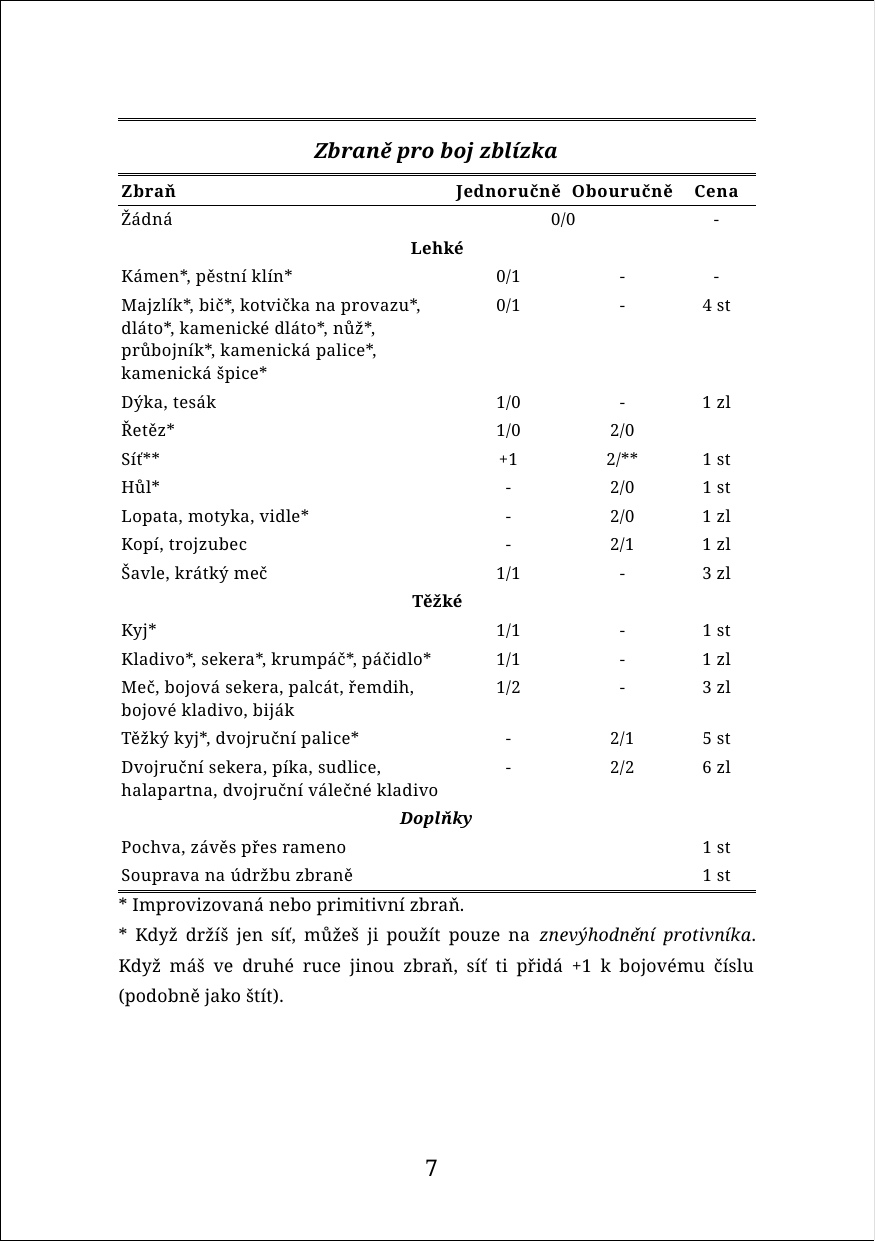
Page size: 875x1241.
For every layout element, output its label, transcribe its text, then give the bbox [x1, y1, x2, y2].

table_cell 3 zl [677, 673, 756, 724]
table_cell - [677, 262, 756, 291]
table_cell 0/0 [449, 206, 677, 234]
table_cell Kladivo*, sekera*, krumpáč*, páčidlo* [118, 644, 449, 673]
table_cell 2/1 [568, 724, 677, 753]
table_cell 1 zl [677, 530, 756, 559]
table_cell 1 st [677, 616, 756, 644]
table_cell Šavle, krátký meč [118, 559, 449, 587]
table_cell - [568, 644, 677, 673]
table_cell 2/2 [568, 753, 677, 804]
table_cell Těžké [118, 587, 756, 616]
table_cell 6 zl [677, 753, 756, 804]
table_cell 1 st [677, 473, 756, 502]
table_cell [568, 861, 677, 889]
text * Když držíš jen síť, můžeš ji použít pouze na znevýhodnění protivníka. Když máš ve druhé ruce jinou zbraň, síť ti přidá +1 k bojovému číslu (podobně jako štít). [118, 923, 756, 1007]
table_cell Kyj* [118, 616, 449, 644]
table_cell [677, 416, 756, 444]
table_cell - [449, 530, 567, 559]
table_cell 1 st [677, 833, 756, 861]
table_cell 1/1 [449, 616, 567, 644]
table_cell Těžký kyj*, dvojruční palice* [118, 724, 449, 753]
table_cell - [449, 724, 567, 753]
table_cell 1 zl [677, 502, 756, 530]
table_cell - [568, 616, 677, 644]
table_cell 1/0 [449, 388, 567, 416]
table_cell 1 st [677, 445, 756, 473]
table_cell - [449, 502, 567, 530]
table_cell 1/0 [449, 416, 567, 444]
table_cell 0/1 [449, 262, 567, 291]
table_cell 0/1 [449, 291, 567, 387]
table_cell Zbraň [118, 176, 449, 205]
table_cell 2/** [568, 445, 677, 473]
table_cell 2/0 [568, 502, 677, 530]
table_cell 1/2 [449, 673, 567, 724]
table_cell Lopata, motyka, vidle* [118, 502, 449, 530]
table_cell - [568, 673, 677, 724]
text * Improvizovaná nebo primitivní zbraň. [118, 893, 756, 917]
table_cell Doplňky [118, 804, 756, 832]
table_cell - [568, 291, 677, 387]
table_cell +1 [449, 445, 567, 473]
table_cell [449, 833, 567, 861]
table_header Zbraně pro boj zblízka [118, 121, 756, 173]
table_cell - [568, 559, 677, 587]
table_cell Síť** [118, 445, 449, 473]
table_cell 1 zl [677, 388, 756, 416]
table_cell Řetěz* [118, 416, 449, 444]
table_cell Žádná [118, 206, 449, 234]
table_cell - [677, 206, 756, 234]
table_cell Pochva, závěs přes rameno [118, 833, 449, 861]
table_cell - [449, 753, 567, 804]
table_cell Lehké [118, 234, 756, 262]
table_cell Hůl* [118, 473, 449, 502]
table_cell Meč, bojová sekera, palcát, řemdih, bojové kladivo, biják [118, 673, 449, 724]
table_cell Obouručně [568, 176, 677, 205]
table_cell Majzlík*, bič*, kotvička na provazu*, dláto*, kamenické dláto*, nůž*, průbojník*, kamenická palice*, kamenická špice* [118, 291, 449, 387]
table_cell 3 zl [677, 559, 756, 587]
table_cell 2/1 [568, 530, 677, 559]
table_cell [568, 833, 677, 861]
table_cell Kámen*, pěstní klín* [118, 262, 449, 291]
table_cell 1 zl [677, 644, 756, 673]
table_cell Dýka, tesák [118, 388, 449, 416]
table_cell Jednoručně [449, 176, 567, 205]
table_cell 2/0 [568, 416, 677, 444]
table_cell 1/1 [449, 559, 567, 587]
table_cell 4 st [677, 291, 756, 387]
table_cell 2/0 [568, 473, 677, 502]
table_cell - [449, 473, 567, 502]
table_cell - [568, 388, 677, 416]
table_cell - [568, 262, 677, 291]
table_cell Kopí, trojzubec [118, 530, 449, 559]
table_cell 1/1 [449, 644, 567, 673]
table_cell Cena [677, 176, 756, 205]
table_cell [449, 861, 567, 889]
table_cell Dvojruční sekera, píka, sudlice, halapartna, dvojruční válečné kladivo [118, 753, 449, 804]
table_cell Souprava na údržbu zbraně [118, 861, 449, 889]
table_cell 5 st [677, 724, 756, 753]
table_cell 1 st [677, 861, 756, 889]
